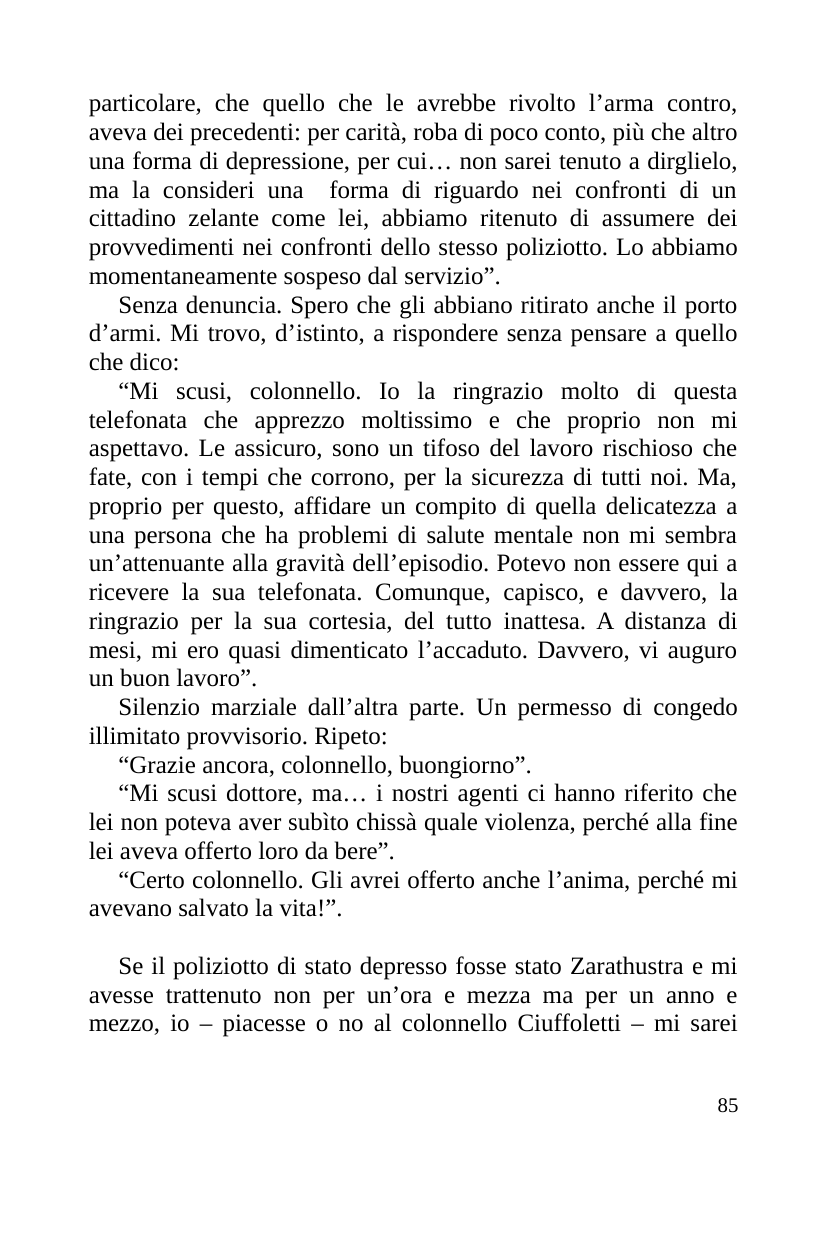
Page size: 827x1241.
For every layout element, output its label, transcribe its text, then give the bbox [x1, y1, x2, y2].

text Se il poliziotto di stato depresso fosse stato Zarathustra e mi avesse trattenuto non per un’ora e mezza ma per un anno e mezzo, io – piacesse o no al colonnello Ciuffoletti ‒ mi sarei [88, 951, 738, 1037]
text “Certo colonnello. Gli avrei offerto anche l’anima, perché mi avevano salvato la vita!”. [88, 865, 738, 922]
text “Mi scusi, colonnello. Io la ringrazio molto di questa telefonata che apprezzo moltissimo e che proprio non mi aspettavo. Le assicuro, sono un tifoso del lavoro rischioso che fate, con i tempi che corrono, per la sicurezza di tutti noi. Ma, proprio per questo, affidare un compito di quella delicatezza a una persona che ha problemi di salute mentale non mi sembra un’attenuante alla gravità dell’episodio. Potevo non essere qui a ricevere la sua telefonata. Comunque, capisco, e davvero, la ringrazio per la sua cortesia, del tutto inattesa. A distanza di mesi, mi ero quasi dimenticato l’accaduto. Davvero, vi auguro un buon lavoro”. [88, 376, 738, 692]
text particolare, che quello che le avrebbe rivolto l’arma contro, aveva dei precedenti: per carità, roba di poco conto, più che altro una forma di depressione, per cui… non sarei tenuto a dirglielo, ma la consideri una forma di riguardo nei confronti di un cittadino zelante come lei, abbiamo ritenuto di assumere dei provvedimenti nei confronti dello stesso poliziotto. Lo abbiamo momentaneamente sospeso dal servizio”. [88, 88, 738, 290]
text “Mi scusi dottore, ma… i nostri agenti ci hanno riferito che lei non poteva aver subìto chissà quale violenza, perché alla fine lei aveva offerto loro da bere”. [88, 778, 738, 865]
text Senza denuncia. Spero che gli abbiano ritirato anche il porto d’armi. Mi trovo, d’istinto, a rispondere senza pensare a quello che dico: [88, 290, 738, 376]
text “Grazie ancora, colonnello, buongiorno”. [88, 750, 738, 778]
text Silenzio marziale dall’altra parte. Un permesso di congedo illimitato provvisorio. Ripeto: [88, 692, 738, 750]
